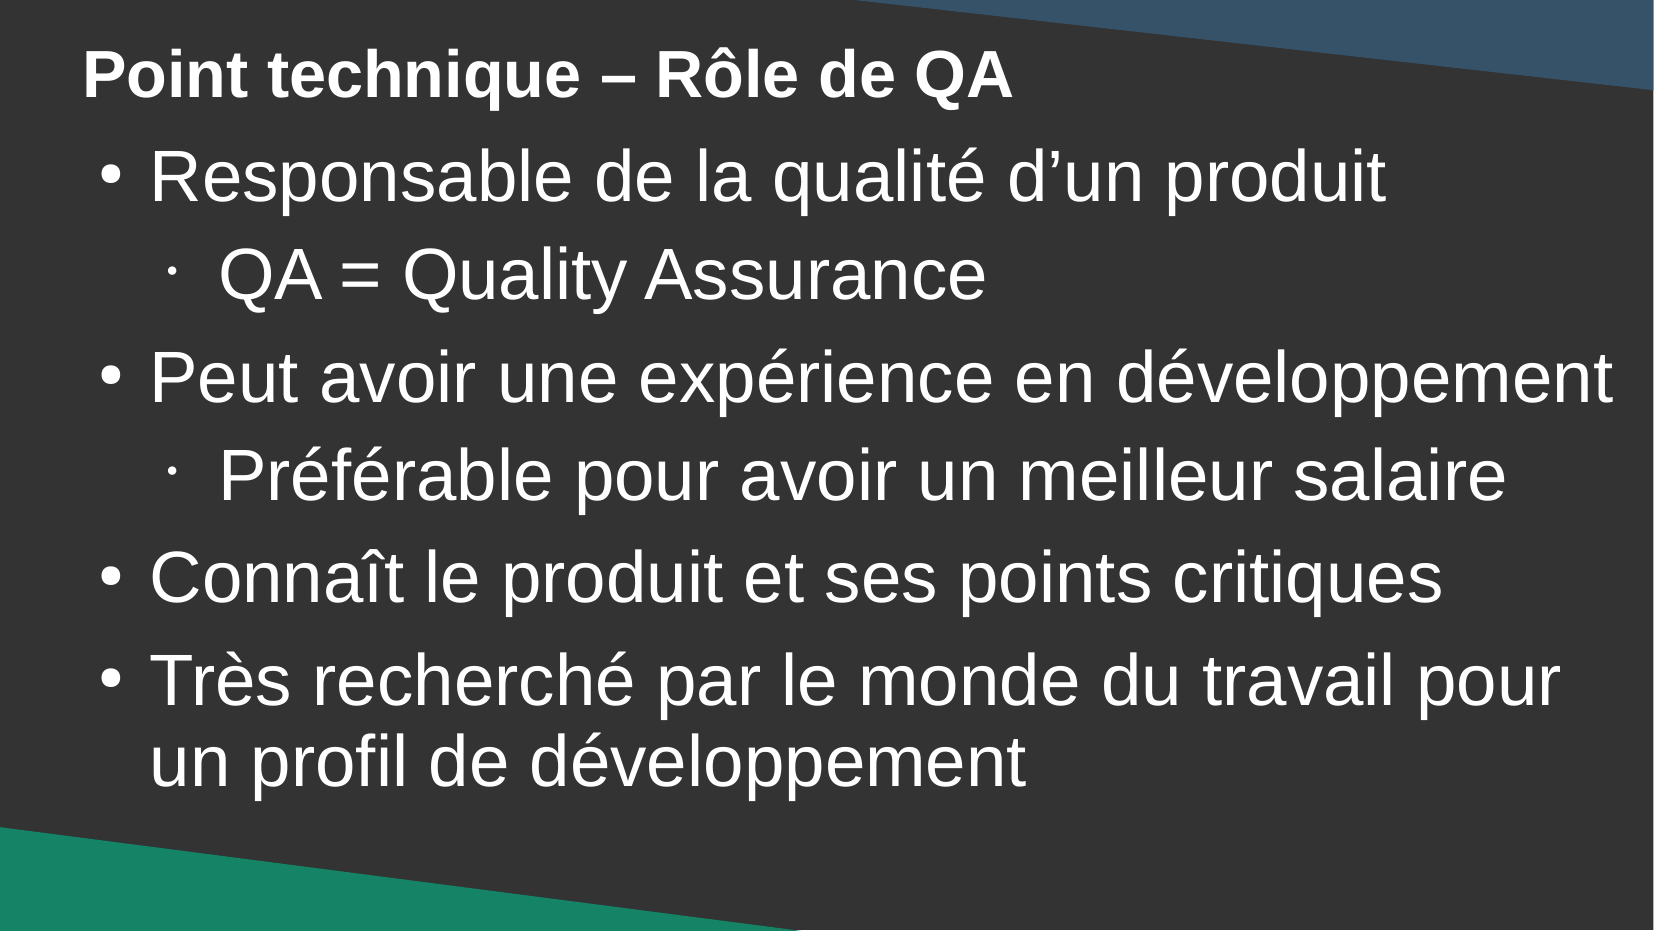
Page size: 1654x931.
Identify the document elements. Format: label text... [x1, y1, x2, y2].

text_box [854, 0, 1654, 91]
list Responsable de la qualité d’un produit QA = Quality Assurance Peut avoir une expérience en développement Préférable pour avoir un meilleur salaire Connaît le produit et ses points critiques Très recherché par le monde du travail pour un profil de développement [80, 135, 1620, 827]
text_box [0, 827, 802, 931]
title Point technique – Rôle de QA [82, 37, 1571, 122]
